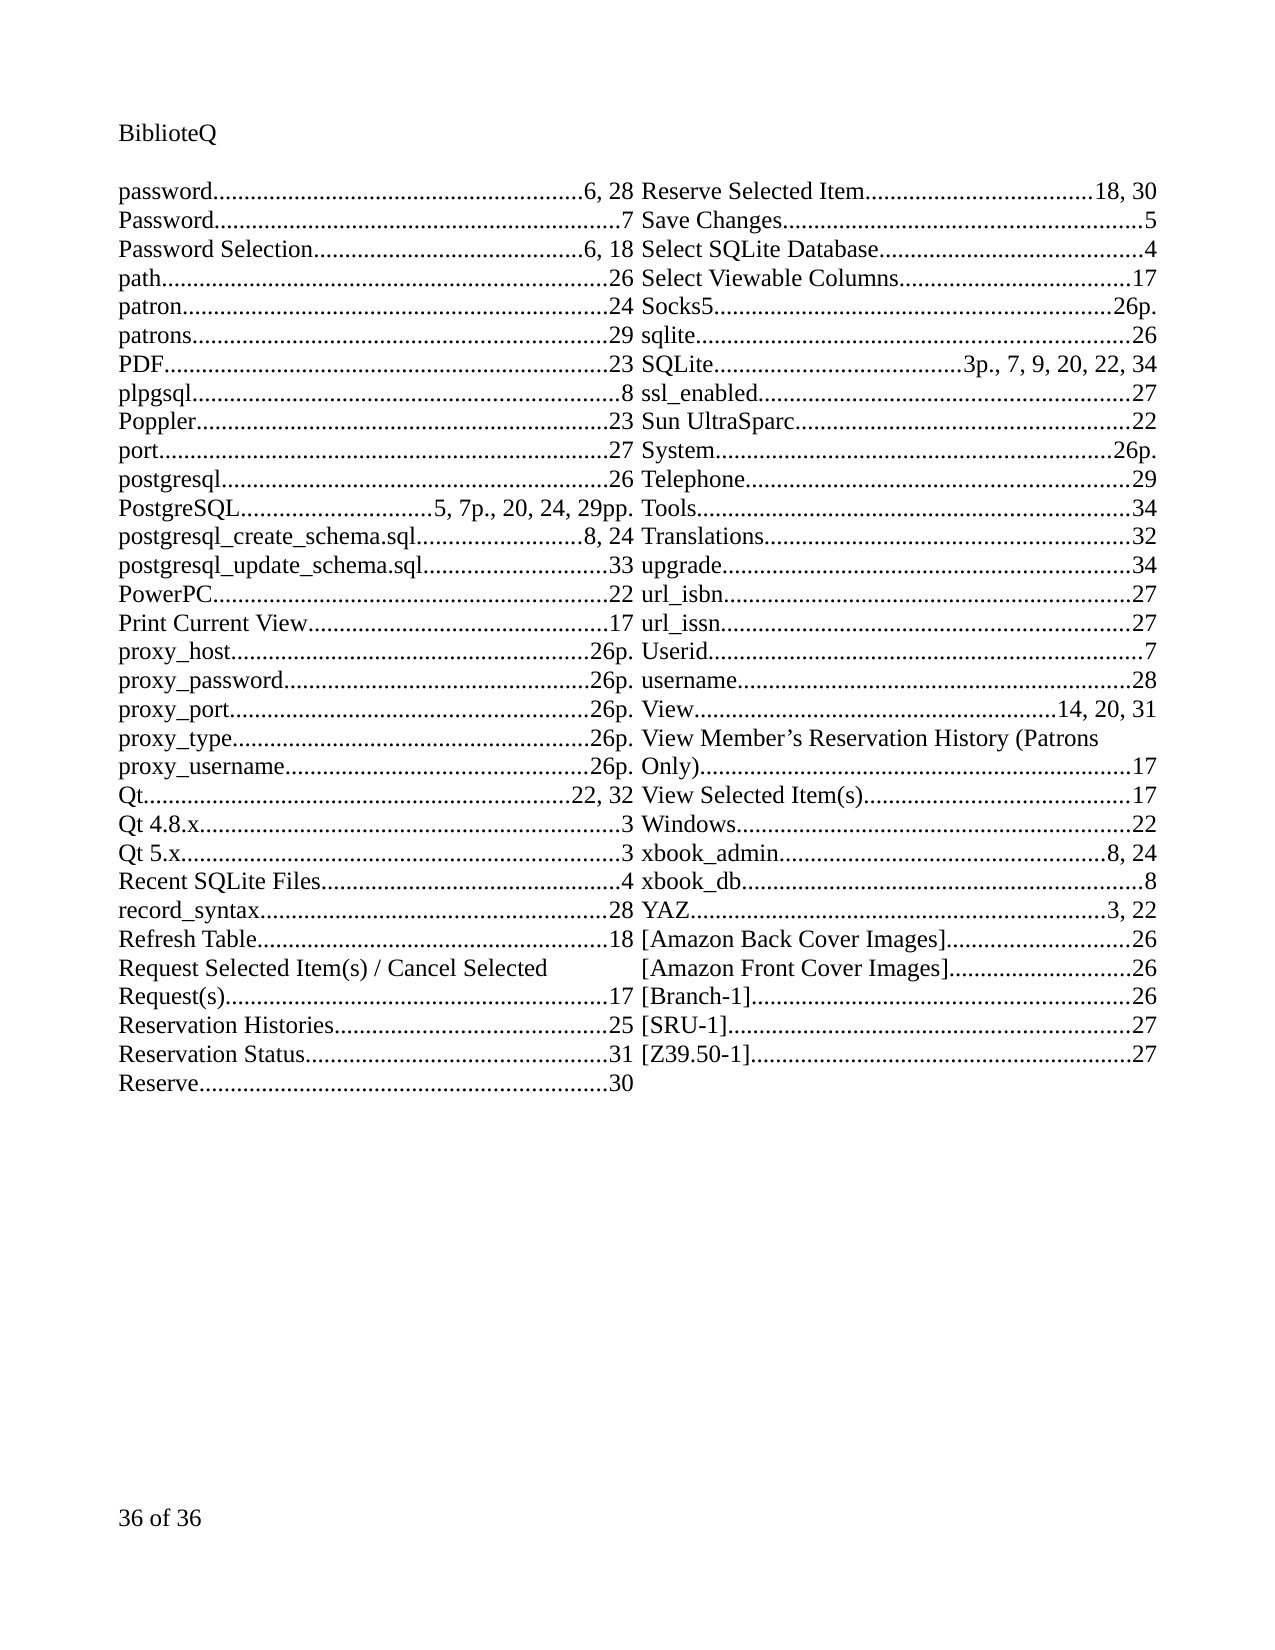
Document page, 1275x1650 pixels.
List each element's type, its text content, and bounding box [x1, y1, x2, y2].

text proxy_type 26p. [118, 723, 634, 751]
text patrons 29 [118, 320, 634, 349]
text proxy_host 26p. [118, 636, 634, 665]
text port 27 [118, 435, 634, 464]
text ssl_enabled 27 [641, 378, 1157, 406]
text Password 7 [118, 205, 634, 234]
text Qt 22, 32 [118, 780, 634, 809]
text xbook_db 8 [641, 866, 1157, 895]
text View 14, 20, 31 [641, 694, 1157, 723]
text proxy_password 26p. [118, 665, 634, 694]
text Socks5 26p. [641, 291, 1157, 320]
text plpgsql 8 [118, 378, 634, 406]
text Qt 5.x 3 [118, 838, 634, 866]
text View Selected Item(s) 17 [641, 780, 1157, 809]
text Reserve 30 [118, 1068, 634, 1096]
text PDF 23 [118, 349, 634, 378]
text Select SQLite Database 4 [641, 234, 1157, 263]
text Print Current View 17 [118, 608, 634, 636]
text sqlite 26 [641, 320, 1157, 349]
text postgresql_create_schema.sql 8, 24 [118, 521, 634, 550]
text [Z39.50-1] 27 [641, 1039, 1157, 1068]
text record_syntax 28 [118, 895, 634, 924]
text Reserve Selected Item 18, 30 [641, 176, 1157, 205]
text Recent SQLite Files 4 [118, 866, 634, 895]
text Refresh Table 18 [118, 924, 634, 953]
text Request Selected Item(s) / Cancel Selected Request(s) 17 [118, 953, 634, 1010]
text password 6, 28 [118, 176, 634, 205]
text PostgreSQL 5, 7p., 20, 24, 29pp. [118, 493, 634, 521]
text Reservation Histories 25 [118, 1010, 634, 1039]
text proxy_port 26p. [118, 694, 634, 723]
text Windows 22 [641, 809, 1157, 838]
text url_issn 27 [641, 608, 1157, 636]
text postgresql 26 [118, 464, 634, 493]
text Save Changes 5 [641, 205, 1157, 234]
text url_isbn 27 [641, 579, 1157, 608]
text YAZ 3, 22 [641, 895, 1157, 924]
text proxy_username 26p. [118, 751, 634, 780]
text Userid 7 [641, 636, 1157, 665]
text Tools 34 [641, 493, 1157, 521]
text Reservation Status 31 [118, 1039, 634, 1068]
text username 28 [641, 665, 1157, 694]
text Translations 32 [641, 521, 1157, 550]
text Select Viewable Columns 17 [641, 263, 1157, 291]
text Telephone 29 [641, 464, 1157, 493]
text [Amazon Front Cover Images] 26 [641, 953, 1157, 981]
text SQLite 3p., 7, 9, 20, 22, 34 [641, 349, 1157, 378]
text postgresql_update_schema.sql 33 [118, 550, 634, 579]
text Poppler 23 [118, 406, 634, 435]
text Password Selection 6, 18 [118, 234, 634, 263]
text path 26 [118, 263, 634, 291]
text patron 24 [118, 291, 634, 320]
text xbook_admin 8, 24 [641, 838, 1157, 866]
text [SRU-1] 27 [641, 1010, 1157, 1039]
text [Branch-1] 26 [641, 981, 1157, 1010]
text Sun UltraSparc 22 [641, 406, 1157, 435]
text [Amazon Back Cover Images] 26 [641, 924, 1157, 953]
text PowerPC 22 [118, 579, 634, 608]
text View Member’s Reservation History (Patrons Only) 17 [641, 723, 1157, 780]
text System 26p. [641, 435, 1157, 464]
text Qt 4.8.x 3 [118, 809, 634, 838]
text upgrade 34 [641, 550, 1157, 579]
